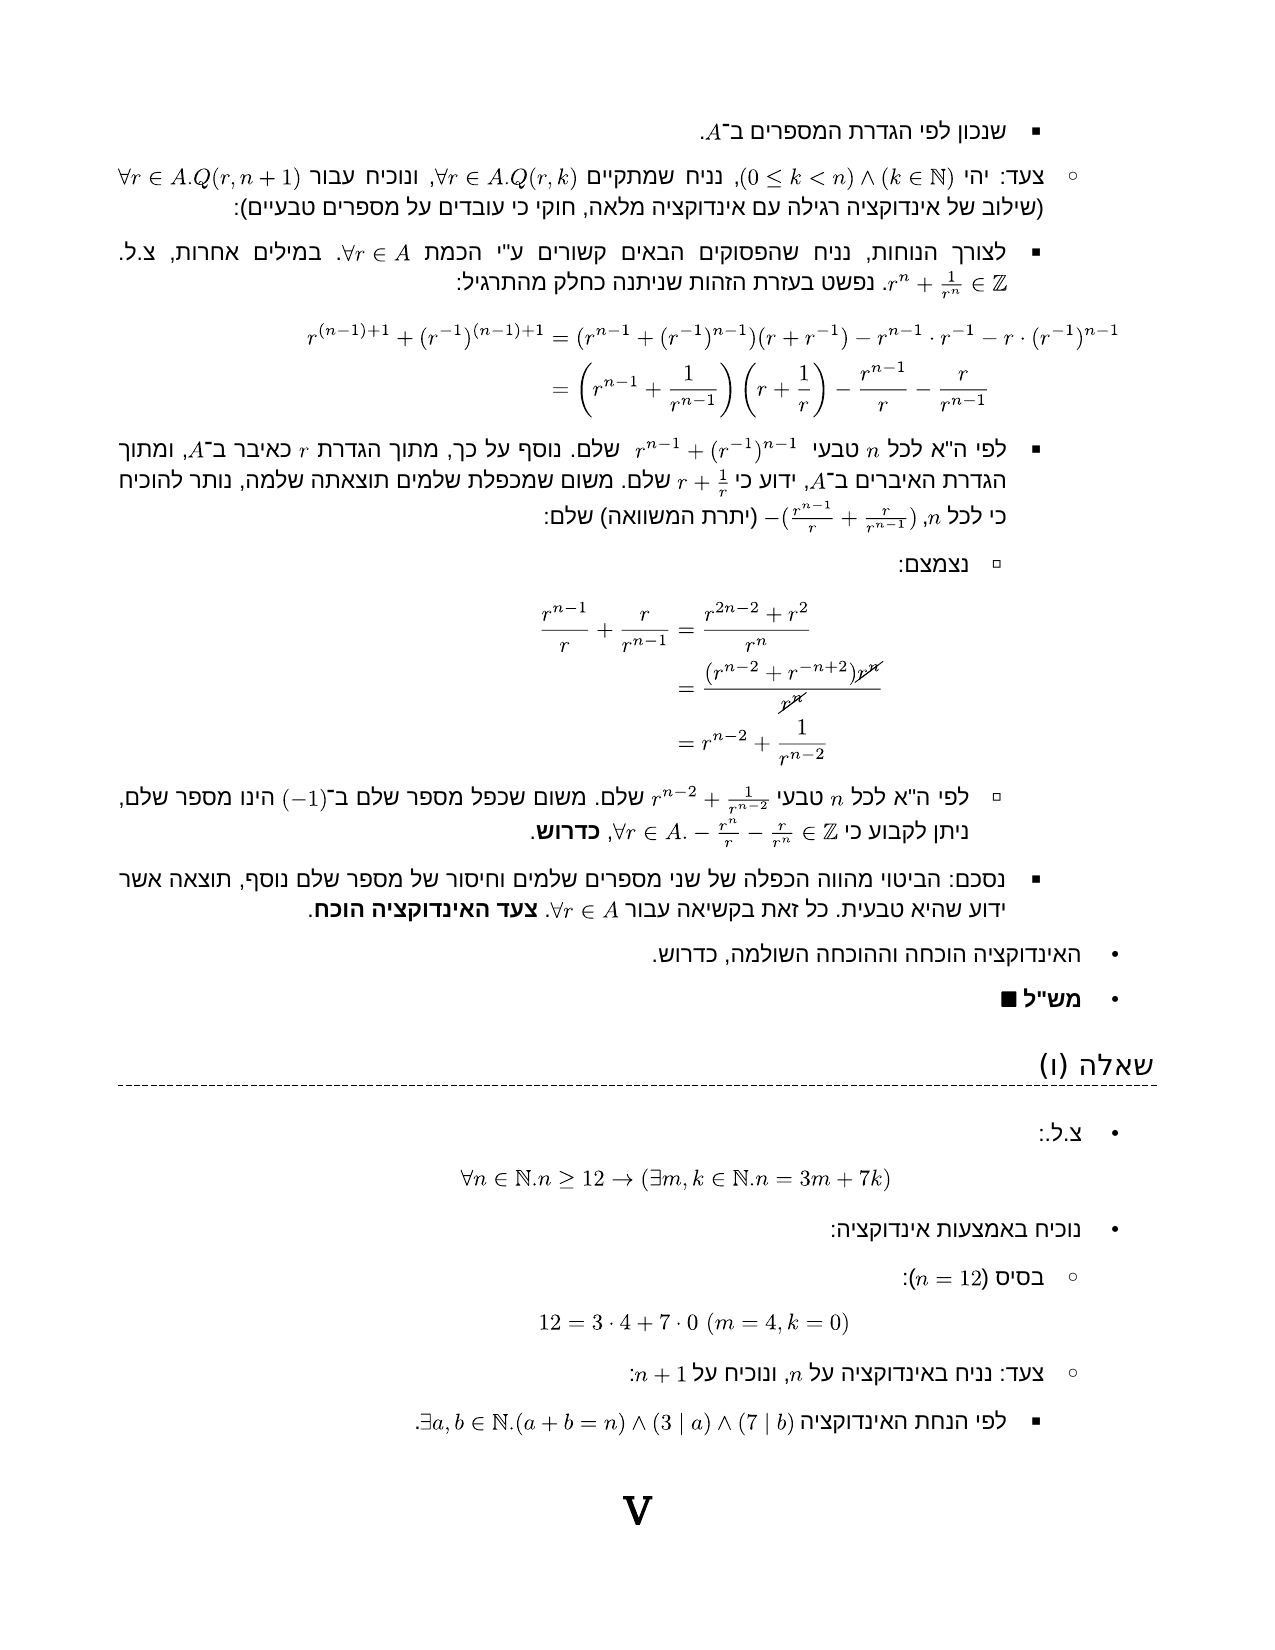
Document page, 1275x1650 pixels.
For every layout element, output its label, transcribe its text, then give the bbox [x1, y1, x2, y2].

list בסיס (): [118, 1264, 1082, 1291]
list נוכיח באמצעות אינדוקציה: [118, 1216, 1119, 1242]
list לצורך הנוחות, נניח שהפסוקים הבאים קשורים ע"י הכמת . במילים אחרות, צ.ל. . נפשט בעזרת הזהות שניתנה כחלק מהתרגיל: [118, 239, 1044, 299]
list מש"ל [118, 986, 1119, 1012]
list האינדוקציה הוכחה וההוכחה השולמה, כדרוש. [118, 941, 1119, 967]
subtitle שאלה (ו) [118, 1045, 1157, 1085]
list נסכם: הביטוי מהווה הכפלה של שני מספרים שלמים וחיסור של מספר שלם נוסף, תוצאה אשר ידוע שהיא טבעית. כל זאת בקשיאה עבור . צעד האינדוקציה הוכח. [118, 866, 1044, 922]
list נצמצם: [118, 551, 1007, 577]
list לפי הנחת האינדוקציה . [118, 1408, 1044, 1435]
list צעד: נניח באינדוקציה על , ונוכיח על : [118, 1360, 1082, 1386]
list צעד: יהי , נניח שמתקיים , ונוכיח עבור (שילוב של אינדוקציה רגילה עם אינדוקציה מלאה, חוקי כי עובדים על מספרים טבעיים): [118, 163, 1082, 220]
list לפי ה"א לכל טבעי שלם. נוסף על כך, מתוך הגדרת כאיבר ב־, ומתוך הגדרת האיברים ב־, ידוע כי שלם. משום שמכפלת שלמים תוצאתה שלמה, נותר להוכיח כי לכל , (יתרת המשוואה) שלם: [118, 436, 1044, 533]
list צ.ל.: [118, 1120, 1119, 1147]
list שנכון לפי הגדרת המספרים ב־. [118, 118, 1044, 144]
list לפי ה"א לכל טבעי שלם. משום שכפל מספר שלם ב־ הינו מספר שלם, ניתן לקבוע כי , כדרוש. [118, 784, 1007, 847]
